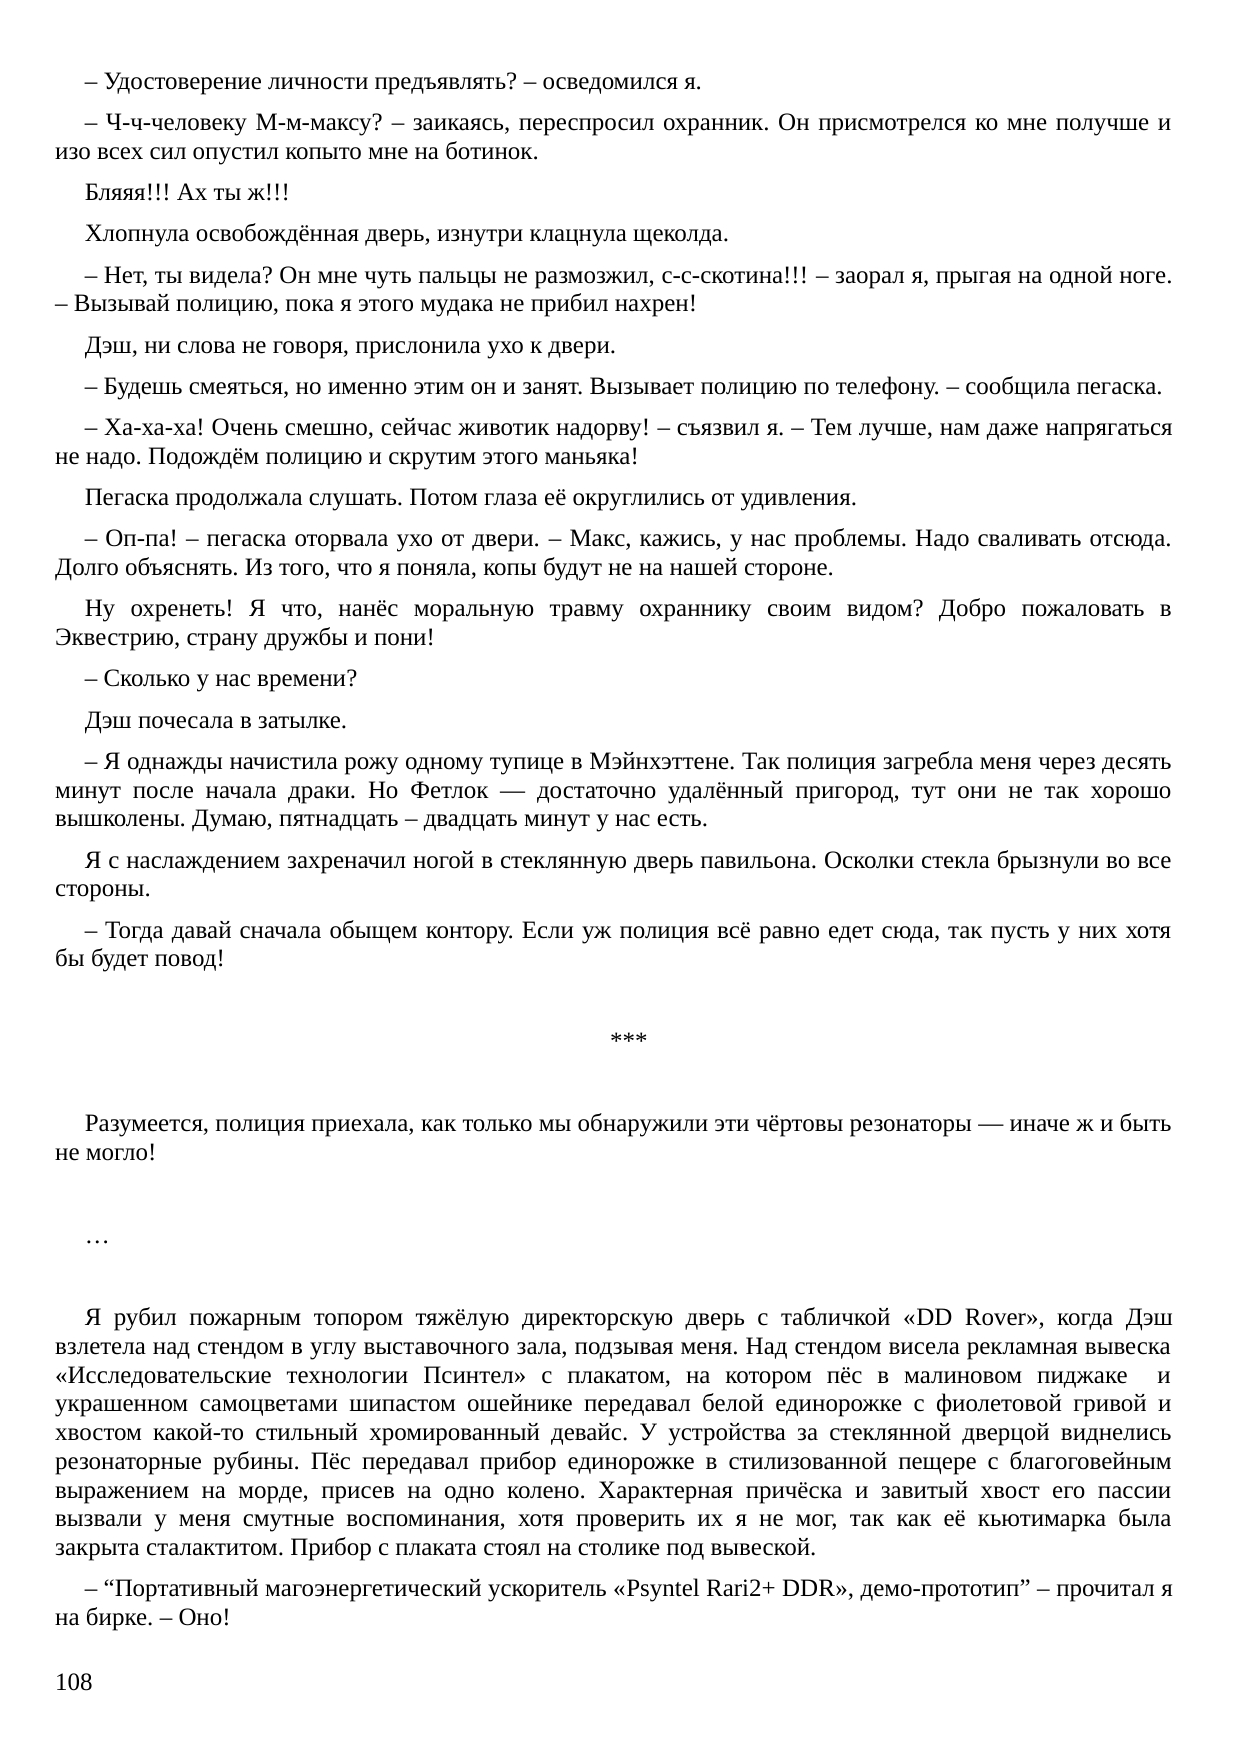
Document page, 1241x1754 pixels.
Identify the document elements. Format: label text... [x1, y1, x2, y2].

text – Удостоверение личности предъявлять? – осведомился я. [55, 66, 1173, 95]
text Я рубил пожарным топором тяжёлую директорскую дверь с табличкой «DD Rover», когда Дэш взлетела над стендом в углу выставочного зала, подзывая меня. Над стендом висела рекламная вывеска «Исследовательские технологии Псинтел» с плакатом, на котором пёс в малиновом пиджаке и украшенном самоцветами шипастом ошейнике передавал белой единорожке с фиолетовой гривой и хвостом какой-то стильный хромированный девайс. У устройства за стеклянной дверцой виднелись резонаторные рубины. Пёс передавал прибор единорожке в стилизованной пещере с благоговейным выражением на морде, присев на одно колено. Характерная причёска и завитый хвост его пассии вызвали у меня смутные воспоминания, хотя проверить их я не мог, так как её кьютимарка была закрыта сталактитом. Прибор с плаката стоял на столике под вывеской. [55, 1302, 1173, 1561]
text – Ч-ч-человеку М-м-максу? – заикаясь, переспросил охранник. Он присмотрелся ко мне получше и изо всех сил опустил копыто мне на ботинок. [55, 107, 1173, 165]
text – Я однажды начистила рожу одному тупице в Мэйнхэттене. Так полиция загребла меня через десять минут после начала драки. Но Фетлок — достаточно удалённый пригород, тут они не так хорошо вышколены. Думаю, пятнадцать – двадцать минут у нас есть. [55, 746, 1173, 832]
text Разумеется, полиция приехала, как только мы обнаружили эти чёртовы резонаторы — иначе ж и быть не могло! [55, 1108, 1173, 1166]
text *** [55, 1026, 1173, 1055]
text Дэш почесала в затылке. [55, 705, 1173, 733]
text – Нет, ты видела? Он мне чуть пальцы не размозжил, с-с-скотина!!! – заорал я, прыгая на одной ноге. – Вызывай полицию, пока я этого мудака не прибил нахрен! [55, 260, 1173, 317]
text Дэш, ни слова не говоря, прислонила ухо к двери. [55, 330, 1173, 358]
text – Тогда давай сначала обыщем контору. Если уж полиция всё равно едет сюда, так пусть у них хотя бы будет повод! [55, 915, 1173, 972]
text … [55, 1220, 1173, 1248]
text – “Портативный магоэнергетический ускоритель «Psyntel Rari2+ DDR», демо-прототип” – прочитал я на бирке. – Оно! [55, 1573, 1173, 1631]
text – Сколько у нас времени? [55, 663, 1173, 692]
text Бляяя!!! Ах ты ж!!! [55, 177, 1173, 206]
text – Оп-па! – пегаска оторвала ухо от двери. – Макс, кажись, у нас проблемы. Надо сваливать отсюда. Долго объяснять. Из того, что я поняла, копы будут не на нашей стороне. [55, 523, 1173, 581]
text – Ха-ха-ха! Очень смешно, сейчас животик надорву! – съязвил я. – Тем лучше, нам даже напрягаться не надо. Подождём полицию и скрутим этого маньяка! [55, 412, 1173, 470]
text Ну охренеть! Я что, нанёс моральную травму охраннику своим видом? Добро пожаловать в Эквестрию, страну дружбы и пони! [55, 593, 1173, 651]
text Хлопнула освобождённая дверь, изнутри клацнула щеколда. [55, 218, 1173, 247]
text Пегаска продолжала слушать. Потом глаза её округлились от удивления. [55, 482, 1173, 511]
text – Будешь смеяться, но именно этим он и занят. Вызывает полицию по телефону. – сообщила пегаска. [55, 371, 1173, 400]
text Я с наслаждением захреначил ногой в стеклянную дверь павильона. Осколки стекла брызнули во все стороны. [55, 845, 1173, 902]
